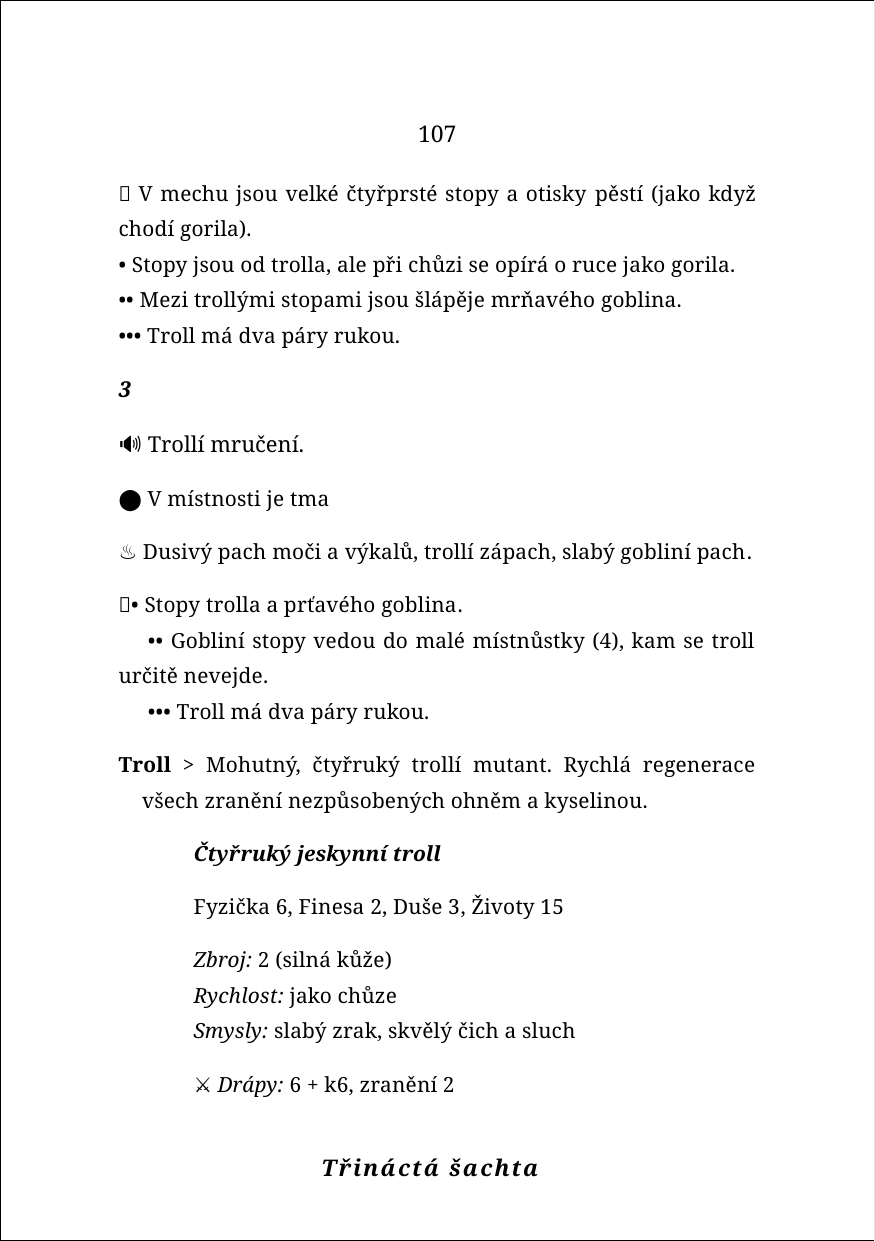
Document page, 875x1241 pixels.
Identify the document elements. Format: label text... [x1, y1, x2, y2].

text 👣• Stopy trolla a prťavého goblina. •• Gobliní stopy vedou do malé místnůstky (4), kam se troll určitě nevejde. ••• Troll má dva páry rukou. [118, 591, 756, 726]
text 🔊 Trollí mručení. [118, 429, 756, 459]
text ♨ Dusivý pach moči a výkalů, trollí zápach, slabý gobliní pach. [118, 537, 756, 566]
text ⬤ V místnosti je tma [118, 484, 756, 512]
list Smysly: slabý zrak, skvělý čich a sluch [156, 1017, 756, 1045]
list Fyzička 6, Finesa 2, Duše 3, Životy 15 [156, 892, 756, 921]
text 3 [118, 374, 756, 404]
text Troll > Mohutný, čtyřruký trollí mutant. Rychlá regenerace všech zranění nezpůsobených ohněm a kyselinou. [118, 750, 756, 814]
list Čtyřruký jeskynní troll [156, 839, 756, 867]
list ⚔ Drápy: 6 + k6, zranění 2 [156, 1070, 756, 1098]
list 👣 V mechu jsou velké čtyřprsté stopy a otisky pěstí (jako když chodí gorila). • Stopy jsou od trolla, ale při chůzi se opírá o ruce jako gorila. •• Mezi trollými stopami jsou šlápěje mrňavého goblina. ••• Troll má dva páry rukou. [118, 179, 756, 349]
list Rychlost: jako chůze [156, 981, 756, 1009]
list Zbroj: 2 (silná kůže) [156, 946, 756, 974]
